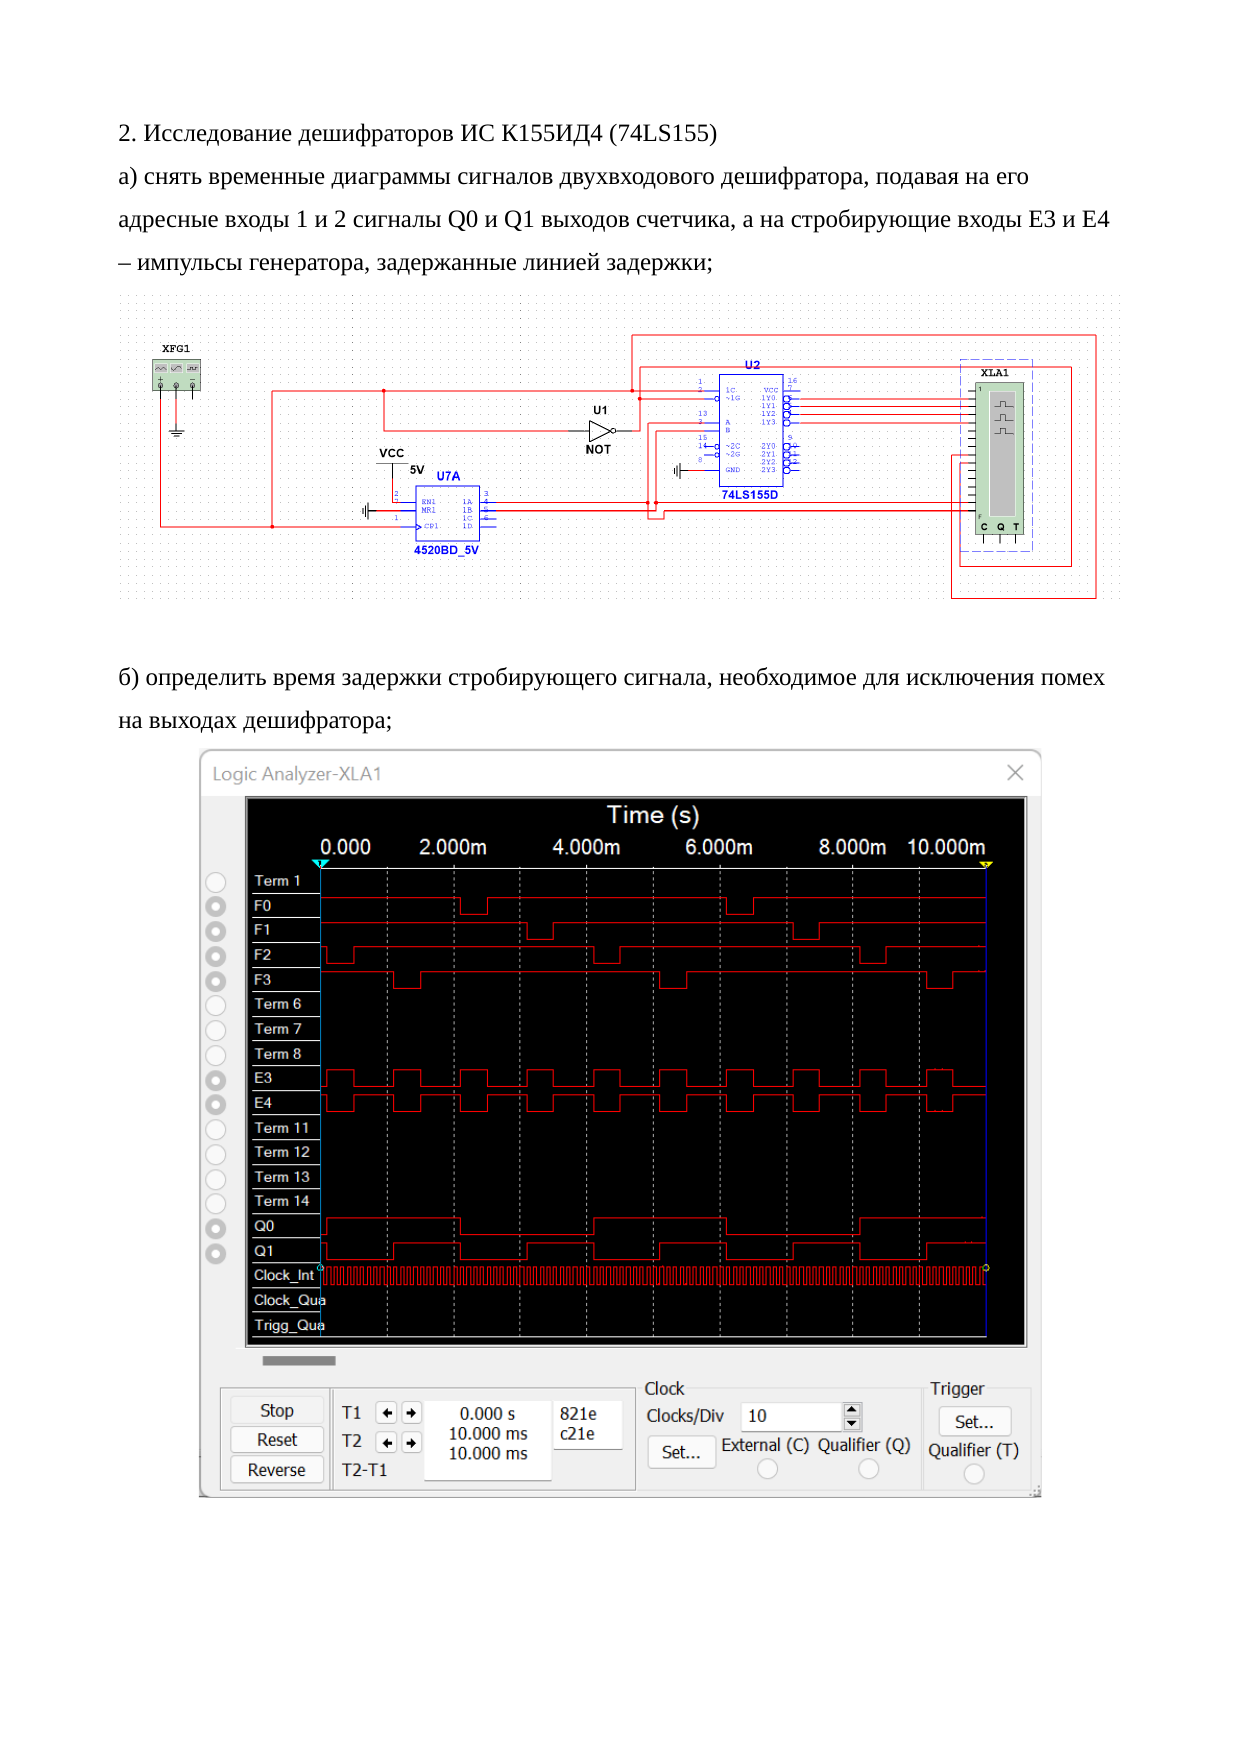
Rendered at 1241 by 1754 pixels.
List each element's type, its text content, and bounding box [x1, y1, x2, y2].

text а) снять временные диаграммы сигналов двухвходового дешифратора, подавая на его адресные входы 1 и 2 сигналы Q0 и Q1 выходов счетчика, а на стробирующие входы E3 и E4 – импульсы генератора, задержанные линией задержки; [118, 161, 1122, 276]
picture [118, 290, 1123, 605]
picture [198, 748, 1042, 1498]
text 2. Исследование дешифраторов ИС К155ИД4 (74LS155) [118, 118, 1122, 147]
text б) определить время задержки стробирующего сигнала, необходимое для исключения помех на выходах дешифратора; [118, 662, 1122, 734]
